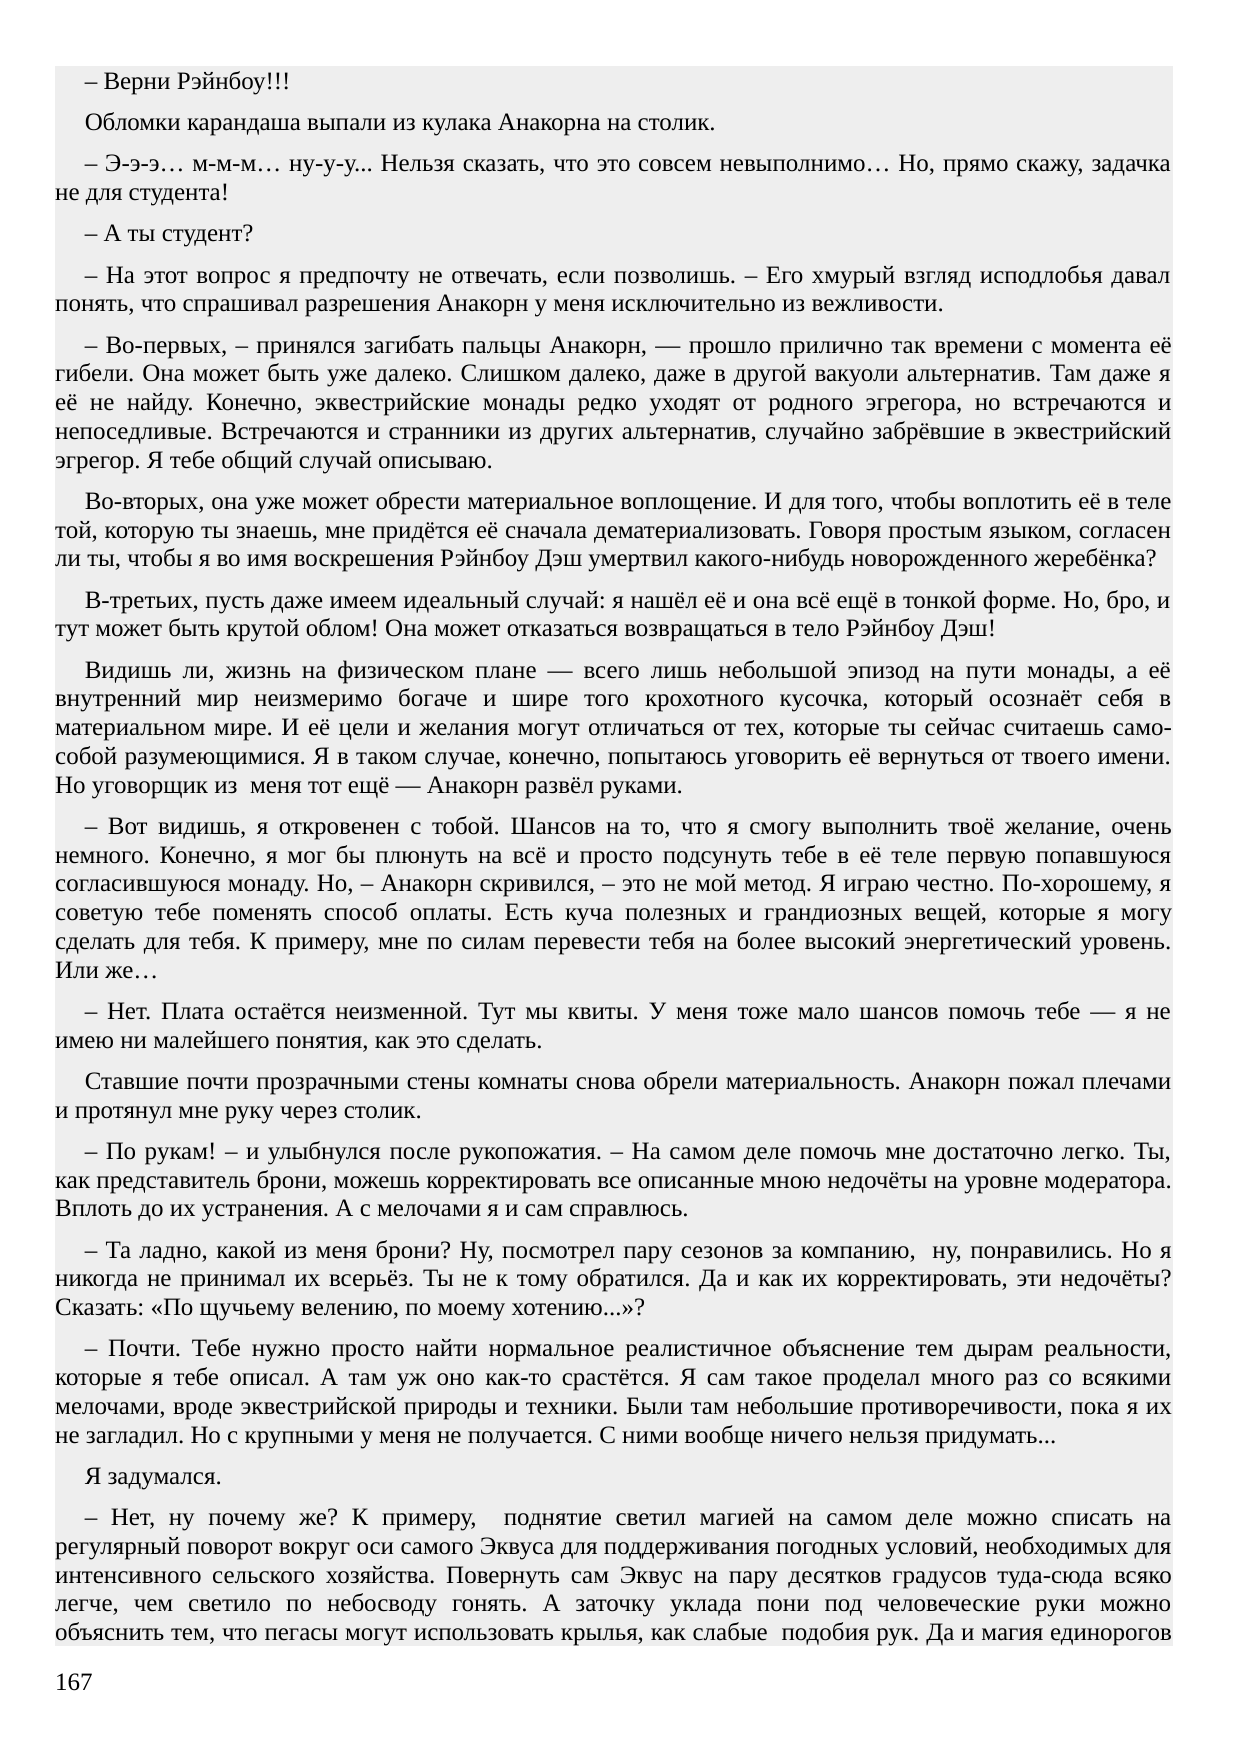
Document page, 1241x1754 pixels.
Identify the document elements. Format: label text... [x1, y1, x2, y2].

text Во-вторых, она уже может обрести материальное воплощение. И для того, чтобы воплотить её в теле той, которую ты знаешь, мне придётся её сначала дематериализовать. Говоря простым языком, согласен ли ты, чтобы я во имя воскрешения Рэйнбоу Дэш умертвил какого-нибудь новорожденного жеребёнка? [55, 486, 1173, 572]
text Видишь ли, жизнь на физическом плане — всего лишь небольшой эпизод на пути монады, а её внутренний мир неизмеримо богаче и шире того крохотного кусочка, который осознаёт себя в материальном мире. И её цели и желания могут отличаться от тех, которые ты сейчас считаешь само-собой разумеющимися. Я в таком случае, конечно, попытаюсь уговорить её вернуться от твоего имени. Но уговорщик из меня тот ещё — Анакорн развёл руками. [55, 655, 1173, 798]
text – На этот вопрос я предпочту не отвечать, если позволишь. – Его хмурый взгляд исподлобья давал понять, что спрашивал разрешения Анакорн у меня исключительно из вежливости. [55, 260, 1173, 317]
text – Нет, ну почему же? К примеру, поднятие светил магией на самом деле можно списать на регулярный поворот вокруг оси самого Эквуса для поддерживания погодных условий, необходимых для интенсивного сельского хозяйства. Повернуть сам Эквус на пару десятков градусов туда-сюда всяко легче, чем светило по небосводу гонять. А заточку уклада пони под человеческие руки можно объяснить тем, что пегасы могут использовать крылья, как слабые подобия рук. Да и магия единорогов [55, 1502, 1173, 1646]
text В-третьих, пусть даже имеем идеальный случай: я нашёл её и она всё ещё в тонкой форме. Но, бро, и тут может быть крутой облом! Она может отказаться возвращаться в тело Рэйнбоу Дэш! [55, 585, 1173, 642]
text – Э-э-э… м-м-м… ну-у-у... Нельзя сказать, что это совсем невыполнимо… Но, прямо скажу, задачка не для студента! [55, 148, 1173, 206]
text – Та ладно, какой из меня брони? Ну, посмотрел пару сезонов за компанию, ну, понравились. Но я никогда не принимал их всерьёз. Ты не к тому обратился. Да и как их корректировать, эти недочёты? Сказать: «По щучьему велению, по моему хотению...»? [55, 1235, 1173, 1321]
text – Верни Рэйнбоу!!! [55, 66, 1173, 95]
text – А ты студент? [55, 218, 1173, 247]
text – Вот видишь, я откровенен с тобой. Шансов на то, что я смогу выполнить твоё желание, очень немного. Конечно, я мог бы плюнуть на всё и просто подсунуть тебе в её теле первую попавшуюся согласившуюся монаду. Но, – Анакорн скривился, – это не мой метод. Я играю честно. По-хорошему, я советую тебе поменять способ оплаты. Есть куча полезных и грандиозных вещей, которые я могу сделать для тебя. К примеру, мне по силам перевести тебя на более высокий энергетический уровень. Или же… [55, 811, 1173, 983]
text Обломки карандаша выпали из кулака Анакорна на столик. [55, 107, 1173, 136]
text Ставшие почти прозрачными стены комнаты снова обрели материальность. Анакорн пожал плечами и протянул мне руку через столик. [55, 1066, 1173, 1123]
text – Нет. Плата остаётся неизменной. Тут мы квиты. У меня тоже мало шансов помочь тебе — я не имею ни малейшего понятия, как это сделать. [55, 996, 1173, 1053]
text – Во-первых, – принялся загибать пальцы Анакорн, — прошло прилично так времени с момента её гибели. Она может быть уже далеко. Слишком далеко, даже в другой вакуоли альтернатив. Там даже я её не найду. Конечно, эквестрийские монады редко уходят от родного эгрегора, но встречаются и непоседливые. Встречаются и странники из других альтернатив, случайно забрёвшие в эквестрийский эгрегор. Я тебе общий случай описываю. [55, 330, 1173, 473]
text – Почти. Тебе нужно просто найти нормальное реалистичное объяснение тем дырам реальности, которые я тебе описал. А там уж оно как-то срастётся. Я сам такое проделал много раз со всякими мелочами, вроде эквестрийской природы и техники. Были там небольшие противоречивости, пока я их не загладил. Но с крупными у меня не получается. С ними вообще ничего нельзя придумать... [55, 1333, 1173, 1448]
text – По рукам! – и улыбнулся после рукопожатия. – На самом деле помочь мне достаточно легко. Ты, как представитель брони, можешь корректировать все описанные мною недочёты на уровне модератора. Вплоть до их устранения. А с мелочами я и сам справлюсь. [55, 1136, 1173, 1222]
text Я задумался. [55, 1461, 1173, 1490]
